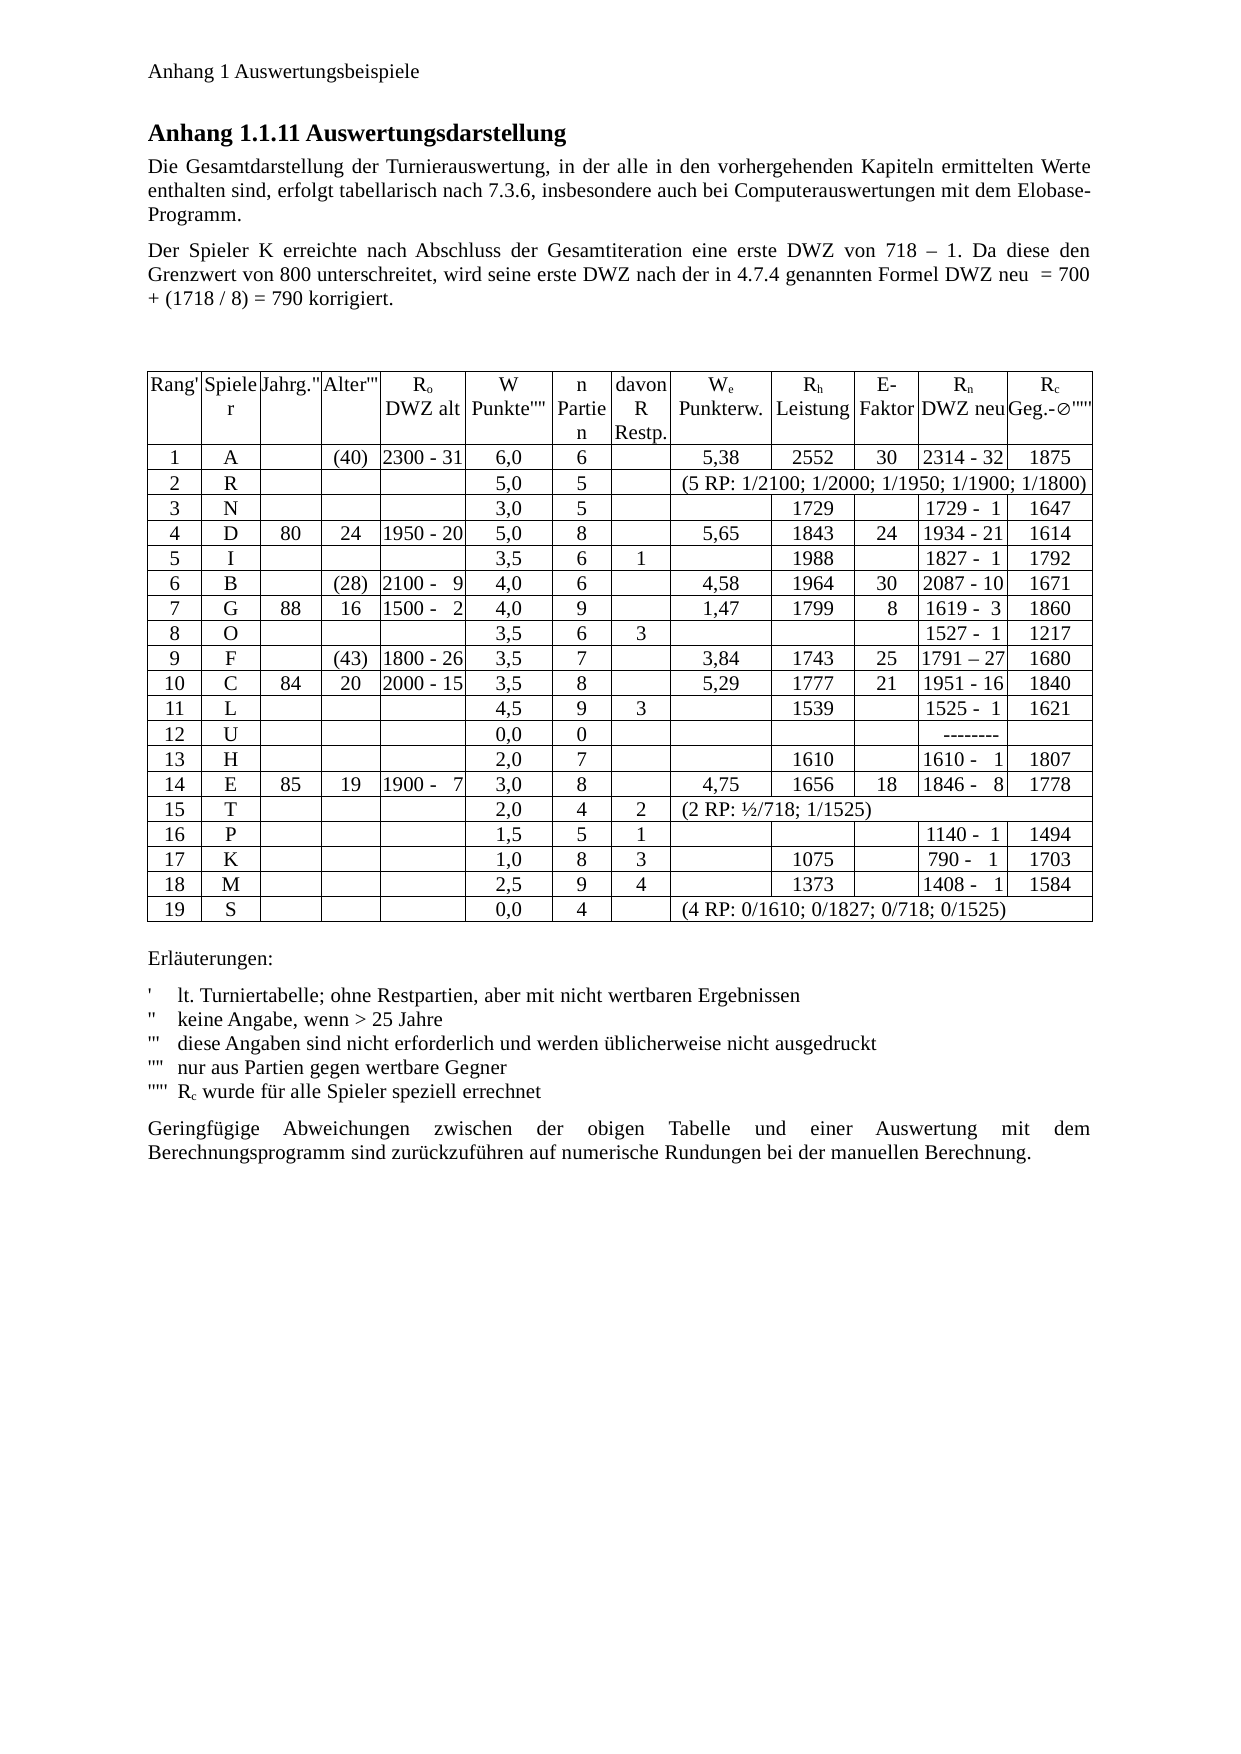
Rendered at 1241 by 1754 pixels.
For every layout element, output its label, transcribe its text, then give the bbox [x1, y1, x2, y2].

table_header Rn DWZ neu [919, 372, 1007, 444]
table_cell [612, 596, 670, 620]
table_cell (4 RP: 0/1610; 0/1827; 0/718; 0/1525) [671, 897, 1092, 921]
table_cell [261, 571, 321, 595]
table_cell [855, 847, 918, 871]
table_cell [322, 847, 380, 871]
table_cell 6 [553, 571, 611, 595]
table_cell [612, 646, 670, 670]
table_cell 0,0 [466, 897, 552, 921]
table_cell 7 [148, 596, 201, 620]
table_cell 25 [855, 646, 918, 670]
table_cell [772, 721, 854, 745]
table_cell 1,0 [466, 847, 552, 871]
table_cell 1964 [772, 571, 854, 595]
table_header davon R Restp. [612, 372, 670, 444]
table_cell 1075 [772, 847, 854, 871]
table_cell 1619 - 3 [919, 596, 1007, 620]
table_cell 3,0 [466, 772, 552, 796]
table_cell [261, 897, 321, 921]
table_cell 1846 - 8 [919, 772, 1007, 796]
table_cell 8 [148, 621, 201, 645]
table_cell [612, 897, 670, 921]
table_cell U [202, 721, 260, 745]
table_cell 5 [148, 546, 201, 570]
table_cell [855, 495, 918, 519]
table_cell 3 [612, 621, 670, 645]
table_cell 1656 [772, 772, 854, 796]
table_cell [855, 621, 918, 645]
table_cell [322, 797, 380, 821]
table_cell 1610 [772, 746, 854, 771]
table_cell 1807 [1008, 746, 1092, 771]
subtitle Anhang 1.1.11 Auswertungsdarstellung [148, 118, 1092, 147]
table_cell [1008, 721, 1092, 745]
table_cell -------- [919, 721, 1007, 745]
table_cell [261, 721, 321, 745]
table_cell 18 [148, 872, 201, 896]
table_cell 4,0 [466, 596, 552, 620]
table_cell 88 [261, 596, 321, 620]
table_cell 2,0 [466, 746, 552, 771]
table_cell 16 [322, 596, 380, 620]
table_cell 4 [148, 521, 201, 544]
table_cell D [202, 521, 260, 544]
table_cell 1791 – 27 [919, 646, 1007, 670]
table_cell [671, 696, 771, 720]
table_cell [261, 495, 321, 519]
table_cell 1525 - 1 [919, 696, 1007, 720]
table_cell 80 [261, 521, 321, 544]
table_cell [772, 822, 854, 846]
table_cell 2552 [772, 445, 854, 469]
table_cell 1614 [1008, 521, 1092, 544]
table_cell 3,5 [466, 546, 552, 570]
table_cell M [202, 872, 260, 896]
table_header Alter''' [322, 372, 380, 444]
table_cell 2100 - 9 [381, 571, 465, 595]
table_cell (5 RP: 1/2100; 1/2000; 1/1950; 1/1900; 1/1800) [671, 470, 1092, 494]
table_cell [261, 646, 321, 670]
table_cell [322, 897, 380, 921]
table_cell [855, 721, 918, 745]
table_cell B [202, 571, 260, 595]
table_cell 9 [148, 646, 201, 670]
table_cell N [202, 495, 260, 519]
table_cell 19 [148, 897, 201, 921]
table_cell 13 [148, 746, 201, 771]
table_cell 4 [612, 872, 670, 896]
table_cell 1671 [1008, 571, 1092, 595]
table_cell 1,5 [466, 822, 552, 846]
table_cell K [202, 847, 260, 871]
text ''' diese Angaben sind nicht erforderlich und werden üblicherweise nicht ausgedruckt [148, 1031, 1092, 1055]
table_cell 1988 [772, 546, 854, 570]
table_cell (2 RP: ½/718; 1/1525) [671, 797, 1092, 821]
table_cell 1860 [1008, 596, 1092, 620]
table_cell O [202, 621, 260, 645]
table_cell 1840 [1008, 671, 1092, 695]
table_cell 5,29 [671, 671, 771, 695]
table_cell [612, 571, 670, 595]
table_cell 6 [553, 445, 611, 469]
table_cell [381, 470, 465, 494]
table_cell 6 [553, 621, 611, 645]
table_cell 3,5 [466, 621, 552, 645]
table_cell 1494 [1008, 822, 1092, 846]
table_cell 2,5 [466, 872, 552, 896]
table_cell 5,0 [466, 470, 552, 494]
table_cell 1951 - 16 [919, 671, 1007, 695]
table_cell E [202, 772, 260, 796]
table_cell 1875 [1008, 445, 1092, 469]
table_cell [612, 772, 670, 796]
table_cell 30 [855, 571, 918, 595]
table_cell 1778 [1008, 772, 1092, 796]
table_cell 8 [553, 521, 611, 544]
table_cell [261, 445, 321, 469]
table_cell 16 [148, 822, 201, 846]
table_cell [671, 746, 771, 771]
table_cell [381, 872, 465, 896]
table_cell 3,84 [671, 646, 771, 670]
text ' lt. Turniertabelle; ohne Restpartien, aber mit nicht wertbaren Ergebnissen [148, 983, 1092, 1007]
table_cell 7 [553, 746, 611, 771]
table_cell 10 [148, 671, 201, 695]
table_header Ro DWZ alt [381, 372, 465, 444]
table_cell 0 [553, 721, 611, 745]
table_cell 2,0 [466, 797, 552, 821]
table_cell 5 [553, 822, 611, 846]
table_cell 1900 - 7 [381, 772, 465, 796]
table_cell 1527 - 1 [919, 621, 1007, 645]
table_cell P [202, 822, 260, 846]
table_cell 4,75 [671, 772, 771, 796]
table_cell 11 [148, 696, 201, 720]
table_cell [612, 470, 670, 494]
table_cell [855, 546, 918, 570]
table_cell [381, 797, 465, 821]
table_cell 1140 - 1 [919, 822, 1007, 846]
table_cell 5,0 [466, 521, 552, 544]
table_cell 1729 - 1 [919, 495, 1007, 519]
table_cell [381, 696, 465, 720]
table_cell [322, 621, 380, 645]
table_cell C [202, 671, 260, 695]
table_cell 30 [855, 445, 918, 469]
table_cell 1743 [772, 646, 854, 670]
table_cell [322, 470, 380, 494]
table_cell 3 [148, 495, 201, 519]
table_cell [381, 721, 465, 745]
table_cell 4,5 [466, 696, 552, 720]
table_cell 3,5 [466, 646, 552, 670]
table_cell [855, 746, 918, 771]
table_cell 8 [553, 671, 611, 695]
table_cell 4,0 [466, 571, 552, 595]
table_cell G [202, 596, 260, 620]
table_cell [381, 621, 465, 645]
table_cell 8 [553, 772, 611, 796]
table_cell [671, 847, 771, 871]
text '''' nur aus Partien gegen wertbare Gegner [148, 1055, 1092, 1079]
table_cell 6 [148, 571, 201, 595]
table_cell T [202, 797, 260, 821]
table_cell [261, 822, 321, 846]
table_cell [381, 495, 465, 519]
table_cell 1703 [1008, 847, 1092, 871]
text Die Gesamtdarstellung der Turnierauswertung, in der alle in den vorhergehenden Kapiteln ermittelten Werte ent­halten sind, erfolgt tabellarisch nach 7.3.6, insbesondere auch bei Computerauswertungen mit dem Elobase-Programm. [148, 153, 1092, 226]
text Geringfügige Abweichungen zwischen der obigen Tabelle und einer Auswertung mit dem Berechnungsprogramm sind zurückzuführen auf numerische Rundungen bei der manuellen Berechnung. [148, 1116, 1092, 1164]
table_cell 1610 - 1 [919, 746, 1007, 771]
table_cell [612, 746, 670, 771]
table_cell [261, 621, 321, 645]
table_header E- Faktor [855, 372, 918, 444]
table_cell 790 - 1 [919, 847, 1007, 871]
table_cell 0,0 [466, 721, 552, 745]
table_cell 5 [553, 470, 611, 494]
table_cell [381, 746, 465, 771]
table_cell 1950 - 20 [381, 521, 465, 544]
table_cell [322, 822, 380, 846]
table_cell 5 [553, 495, 611, 519]
text ''''' Rc wurde für alle Spieler speziell errechnet [148, 1079, 1092, 1103]
table_cell [261, 797, 321, 821]
table_cell 1 [148, 445, 201, 469]
table_cell 1 [612, 546, 670, 570]
table_cell 3,0 [466, 495, 552, 519]
table_cell 2 [148, 470, 201, 494]
table_cell [671, 872, 771, 896]
table_cell 3 [612, 696, 670, 720]
table_cell I [202, 546, 260, 570]
table_header n Partien [553, 372, 611, 444]
table_cell 14 [148, 772, 201, 796]
table_cell 2000 - 15 [381, 671, 465, 695]
table_cell 1800 - 26 [381, 646, 465, 670]
table_cell [612, 721, 670, 745]
table_cell A [202, 445, 260, 469]
table_cell 24 [322, 521, 380, 544]
table_cell [772, 621, 854, 645]
table_cell [381, 822, 465, 846]
text Erläuterungen: [148, 946, 1092, 970]
table_cell 17 [148, 847, 201, 871]
table_header Spieler [202, 372, 260, 444]
table_cell 1,47 [671, 596, 771, 620]
table_cell 1680 [1008, 646, 1092, 670]
table_cell 15 [148, 797, 201, 821]
table_cell 5,38 [671, 445, 771, 469]
table_cell (28) [322, 571, 380, 595]
table_header Jahrg." [261, 372, 321, 444]
table_cell [261, 872, 321, 896]
table_cell 1373 [772, 872, 854, 896]
table_cell 20 [322, 671, 380, 695]
table_cell [261, 546, 321, 570]
table_cell 4 [553, 797, 611, 821]
table_cell 12 [148, 721, 201, 745]
text '' keine Angabe, wenn > 25 Jahre [148, 1007, 1092, 1031]
table_header Rang' [148, 372, 201, 444]
table_cell [322, 872, 380, 896]
table_cell [855, 696, 918, 720]
table_header Rh Leistung [772, 372, 854, 444]
table_cell 5,65 [671, 521, 771, 544]
table_cell [671, 546, 771, 570]
table_cell [261, 746, 321, 771]
table_cell 18 [855, 772, 918, 796]
table_cell 21 [855, 671, 918, 695]
table_cell [381, 897, 465, 921]
table_cell 9 [553, 596, 611, 620]
table_cell 1647 [1008, 495, 1092, 519]
table_cell 6 [553, 546, 611, 570]
table_header W Punkte'''' [466, 372, 552, 444]
table_cell 1792 [1008, 546, 1092, 570]
table_cell F [202, 646, 260, 670]
table_cell [612, 521, 670, 544]
table_cell [855, 872, 918, 896]
table_cell 2 [612, 797, 670, 821]
text Der Spieler K erreichte nach Abschluss der Gesamtiteration eine erste DWZ von 718 – 1. Da diese den Grenzwert von 800 unterschreitet, wird seine erste DWZ nach der in 4.7.4 genannten Formel DWZ neu = 700 + (1718 / 8) = 790 korrigiert. [148, 238, 1092, 310]
table_cell 84 [261, 671, 321, 695]
table_cell 1217 [1008, 621, 1092, 645]
table_cell 1539 [772, 696, 854, 720]
table_cell 85 [261, 772, 321, 796]
table_cell [261, 696, 321, 720]
table_cell 9 [553, 696, 611, 720]
table_cell 8 [855, 596, 918, 620]
table_cell 6,0 [466, 445, 552, 469]
table_cell [261, 847, 321, 871]
table_cell [671, 822, 771, 846]
table_cell 1621 [1008, 696, 1092, 720]
table_cell (43) [322, 646, 380, 670]
table_header Rc Geg.-''''' [1008, 372, 1092, 444]
table_cell 2300 - 31 [381, 445, 465, 469]
table_cell H [202, 746, 260, 771]
table_cell 1500 - 2 [381, 596, 465, 620]
table_cell 8 [553, 847, 611, 871]
table_cell 1408 - 1 [919, 872, 1007, 896]
table_cell 1584 [1008, 872, 1092, 896]
table_cell [671, 495, 771, 519]
table_cell R [202, 470, 260, 494]
table_cell 24 [855, 521, 918, 544]
table_header We Punkterw. [671, 372, 771, 444]
table_cell 1843 [772, 521, 854, 544]
table_cell 1799 [772, 596, 854, 620]
table_cell 4,58 [671, 571, 771, 595]
table_cell 1934 - 21 [919, 521, 1007, 544]
table_cell 1 [612, 822, 670, 846]
table_cell [381, 847, 465, 871]
table_cell 2314 - 32 [919, 445, 1007, 469]
table_cell [671, 721, 771, 745]
table_cell [612, 671, 670, 695]
table_cell [322, 696, 380, 720]
table_cell 1827 - 1 [919, 546, 1007, 570]
table_cell 1729 [772, 495, 854, 519]
table_cell 2087 - 10 [919, 571, 1007, 595]
table_cell 7 [553, 646, 611, 670]
table_cell [261, 470, 321, 494]
table_cell 1777 [772, 671, 854, 695]
table_cell [322, 546, 380, 570]
table_cell 3,5 [466, 671, 552, 695]
table_cell [381, 546, 465, 570]
table_cell 9 [553, 872, 611, 896]
table_cell [855, 822, 918, 846]
table_cell 3 [612, 847, 670, 871]
table_cell [322, 746, 380, 771]
table_cell L [202, 696, 260, 720]
table_cell [671, 621, 771, 645]
table_cell [612, 445, 670, 469]
table_cell (40) [322, 445, 380, 469]
table_cell 19 [322, 772, 380, 796]
table_cell [612, 495, 670, 519]
table_cell [322, 495, 380, 519]
table_cell 4 [553, 897, 611, 921]
table_cell [322, 721, 380, 745]
table_cell S [202, 897, 260, 921]
